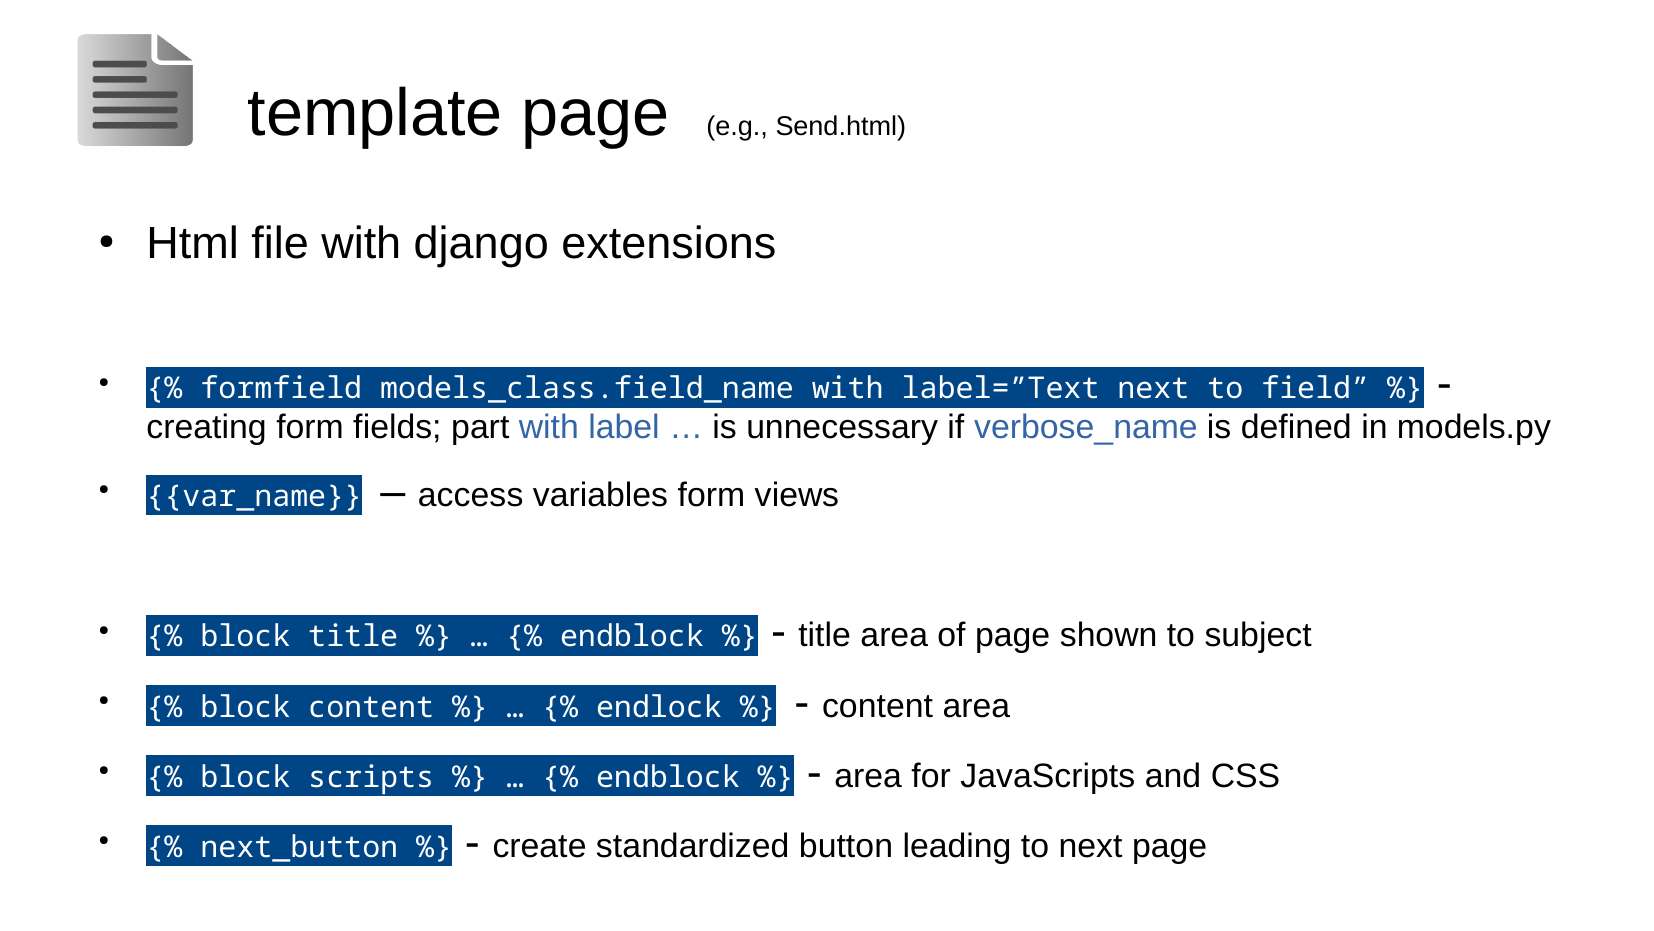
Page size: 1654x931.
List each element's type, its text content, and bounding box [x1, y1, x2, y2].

text_box template page (e.g., Send.html) [232, 67, 923, 158]
picture [44, 22, 226, 158]
list Html file with django extensions {% formfield models_class.field_name with label=”Text next to field” %} - creating form fields; part with label … is unnecessary if verbose_name is defined in models.py {{var_name}} – access variables form views {% block title %} … {% endblock %} - title area of page shown to subject {% block content %} … {% endlock %} - content area {% block scripts %} … {% endblock %} - area for JavaScripts and CSS {% next_button %} - create standardized button leading to next page [82, 217, 1571, 878]
